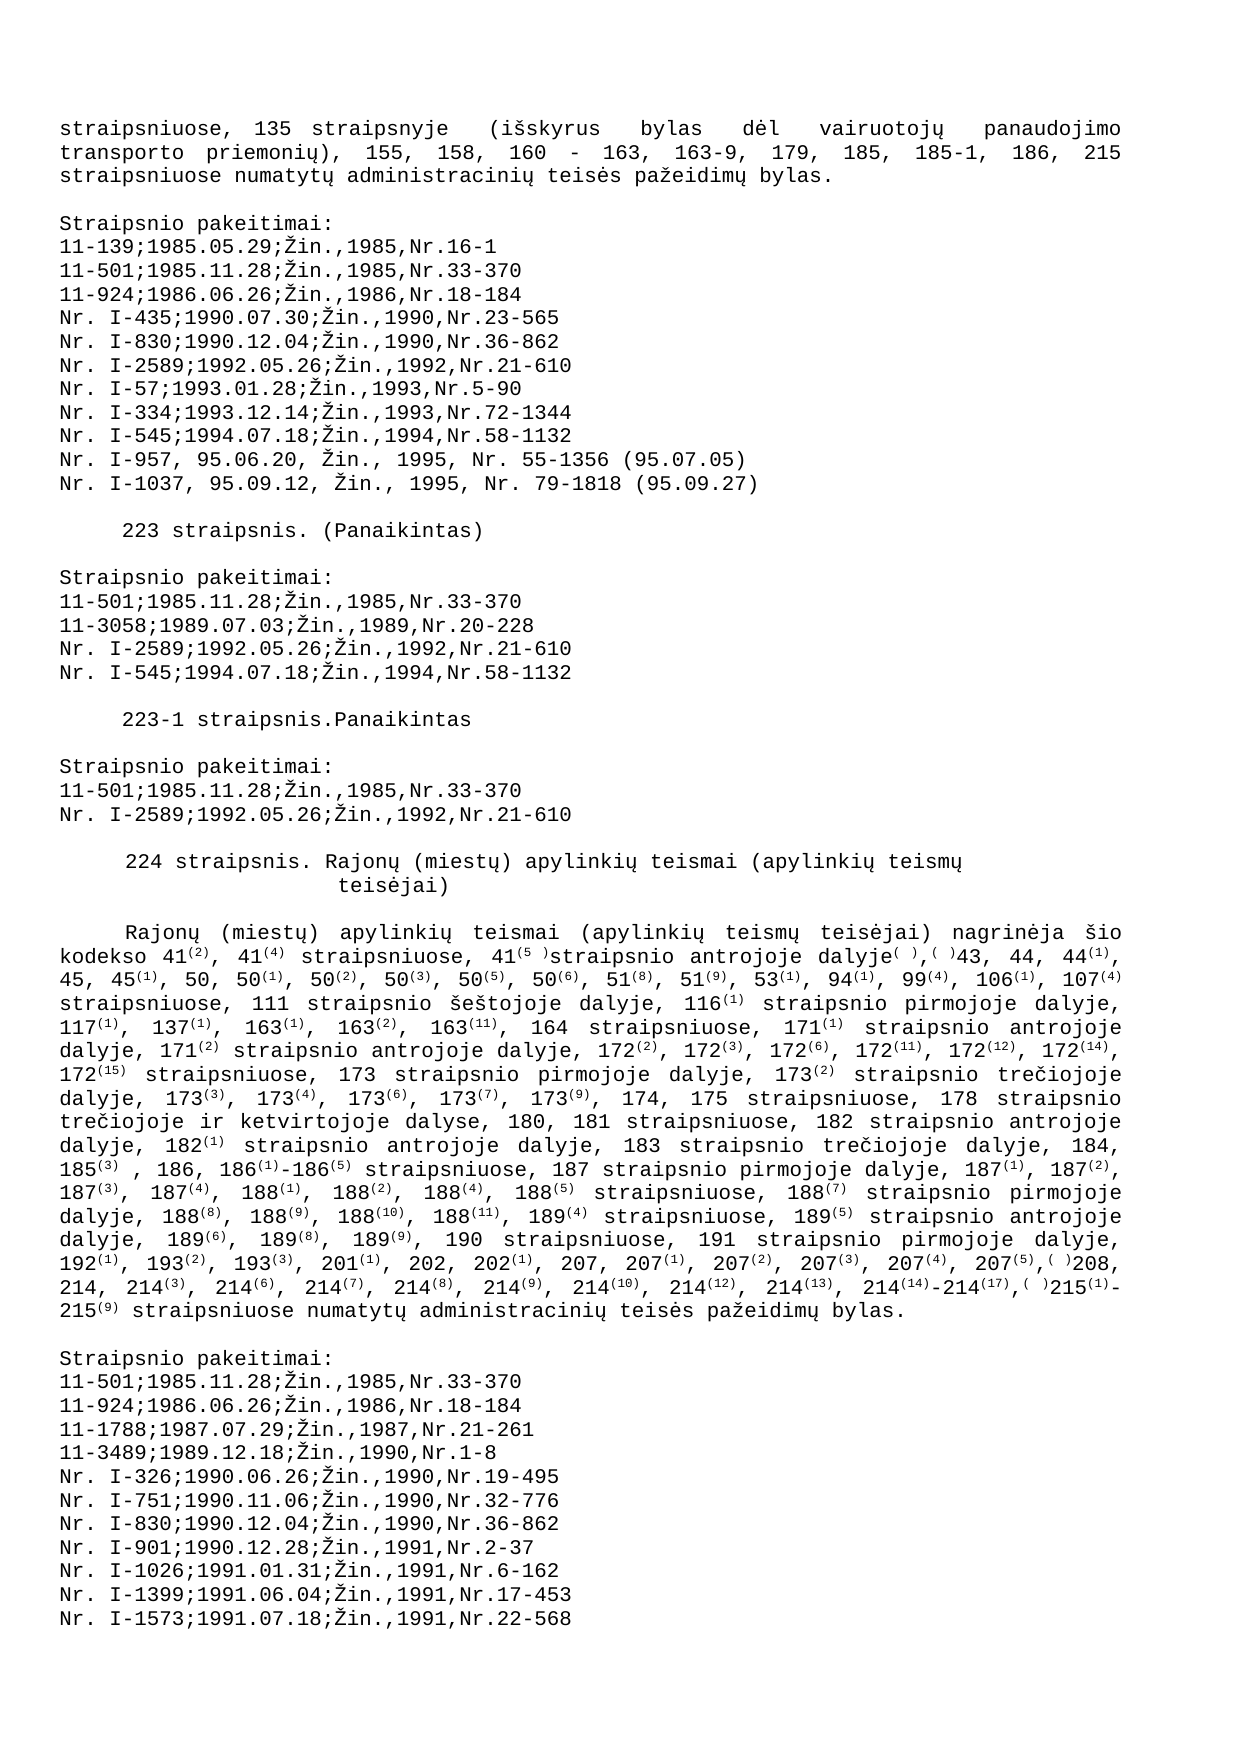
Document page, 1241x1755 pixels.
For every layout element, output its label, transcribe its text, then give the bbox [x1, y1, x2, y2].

text Nr. I-545;1994.07.18;Žin.,1994,Nr.58-1132 [59, 662, 1122, 686]
text Nr. I-830;1990.12.04;Žin.,1990,Nr.36-862 [59, 1513, 1122, 1537]
text Nr. I-334;1993.12.14;Žin.,1993,Nr.72-1344 [59, 402, 1122, 426]
text 224 straipsnis. Rajonų (miestų) apylinkių teismai (apylinkių teismų [59, 851, 1122, 875]
text Nr. I-901;1990.12.28;Žin.,1991,Nr.2-37 [59, 1537, 1122, 1561]
text Nr. I-1037, 95.09.12, Žin., 1995, Nr. 79-1818 (95.09.27) [59, 473, 1122, 496]
text Nr. I-957, 95.06.20, Žin., 1995, Nr. 55-1356 (95.07.05) [59, 449, 1122, 473]
text Nr. I-1026;1991.01.31;Žin.,1991,Nr.6-162 [59, 1561, 1122, 1584]
text Nr. I-57;1993.01.28;Žin.,1993,Nr.5-90 [59, 378, 1122, 402]
text Rajonų (miestų) apylinkių teismai (apylinkių teismų teisėjai) nagrinėja šio kodekso 41(2), 41(4) straipsniuose, 41(5 )straipsnio antrojoje dalyje( ),( )43, 44, 44(1), 45, 45(1), 50, 50(1), 50(2), 50(3), 50(5), 50(6), 51(8), 51(9), 53(1), 94(1), 99(4), 106(1), 107(4) straipsniuose, 111 straipsnio šeštojoje dalyje, 116(1) straipsnio pirmojoje dalyje, 117(1), 137(1), 163(1), 163(2), 163(11), 164 straipsniuose, 171(1) straipsnio antrojoje dalyje, 171(2) straipsnio antrojoje dalyje, 172(2), 172(3), 172(6), 172(11), 172(12), 172(14), 172(15) straipsniuose, 173 straipsnio pirmojoje dalyje, 173(2) straipsnio trečiojoje dalyje, 173(3), 173(4), 173(6), 173(7), 173(9), 174, 175 straipsniuose, 178 straipsnio trečiojoje ir ketvirtojoje dalyse, 180, 181 straipsniuose, 182 straipsnio antrojoje dalyje, 182(1) straipsnio antrojoje dalyje, 183 straipsnio trečiojoje dalyje, 184, 185(3) , 186, 186(1)-186(5) straipsniuose, 187 straipsnio pirmojoje dalyje, 187(1), 187(2), 187(3), 187(4), 188(1), 188(2), 188(4), 188(5) straipsniuose, 188(7) straipsnio pirmojoje dalyje, 188(8), 188(9), 188(10), 188(11), 189(4) straipsniuose, 189(5) straipsnio antrojoje dalyje, 189(6), 189(8), 189(9), 190 straipsniuose, 191 straipsnio pirmojoje dalyje, 192(1), 193(2), 193(3), 201(1), 202, 202(1), 207, 207(1), 207(2), 207(3), 207(4), 207(5),( )208, 214, 214(3), 214(6), 214(7), 214(8), 214(9), 214(10), 214(12), 214(13), 214(14)-214(17),( )215(1)-215(9) straipsniuose numatytų administracinių teisės pažeidimų bylas. [59, 922, 1122, 1324]
text Straipsnio pakeitimai: [59, 567, 1122, 591]
text Nr. I-2589;1992.05.26;Žin.,1992,Nr.21-610 [59, 354, 1122, 378]
text Straipsnio pakeitimai: [59, 1348, 1122, 1371]
text straipsniuose, 135 straipsnyje (išskyrus bylas dėl vairuotojų panaudojimo transporto priemonių), 155, 158, 160 - 163, 163-9, 179, 185, 185-1, 186, 215 straipsniuose numatytų administracinių teisės pažeidimų bylas. [59, 118, 1122, 189]
text Nr. I-326;1990.06.26;Žin.,1990,Nr.19-495 [59, 1466, 1122, 1489]
text teisėjai) [59, 875, 1122, 898]
text 223 straipsnis. (Panaikintas) [59, 520, 1122, 544]
text Nr. I-751;1990.11.06;Žin.,1990,Nr.32-776 [59, 1489, 1122, 1513]
text 11-1788;1987.07.29;Žin.,1987,Nr.21-261 [59, 1419, 1122, 1442]
text Straipsnio pakeitimai: [59, 757, 1122, 780]
text 11-924;1986.06.26;Žin.,1986,Nr.18-184 [59, 1395, 1122, 1419]
text 11-501;1985.11.28;Žin.,1985,Nr.33-370 [59, 260, 1122, 284]
text 11-924;1986.06.26;Žin.,1986,Nr.18-184 [59, 284, 1122, 307]
text 11-501;1985.11.28;Žin.,1985,Nr.33-370 [59, 1371, 1122, 1395]
text 11-3058;1989.07.03;Žin.,1989,Nr.20-228 [59, 615, 1122, 638]
text Nr. I-2589;1992.05.26;Žin.,1992,Nr.21-610 [59, 804, 1122, 827]
text Nr. I-2589;1992.05.26;Žin.,1992,Nr.21-610 [59, 638, 1122, 662]
text Nr. I-1399;1991.06.04;Žin.,1991,Nr.17-453 [59, 1584, 1122, 1608]
text Nr. I-435;1990.07.30;Žin.,1990,Nr.23-565 [59, 307, 1122, 331]
text 11-139;1985.05.29;Žin.,1985,Nr.16-1 [59, 236, 1122, 260]
text Nr. I-1573;1991.07.18;Žin.,1991,Nr.22-568 [59, 1608, 1122, 1631]
text 223-1 straipsnis.Panaikintas [59, 709, 1122, 733]
text 11-3489;1989.12.18;Žin.,1990,Nr.1-8 [59, 1442, 1122, 1466]
text 11-501;1985.11.28;Žin.,1985,Nr.33-370 [59, 591, 1122, 615]
text Straipsnio pakeitimai: [59, 213, 1122, 236]
text Nr. I-830;1990.12.04;Žin.,1990,Nr.36-862 [59, 331, 1122, 354]
text 11-501;1985.11.28;Žin.,1985,Nr.33-370 [59, 780, 1122, 804]
text Nr. I-545;1994.07.18;Žin.,1994,Nr.58-1132 [59, 426, 1122, 449]
